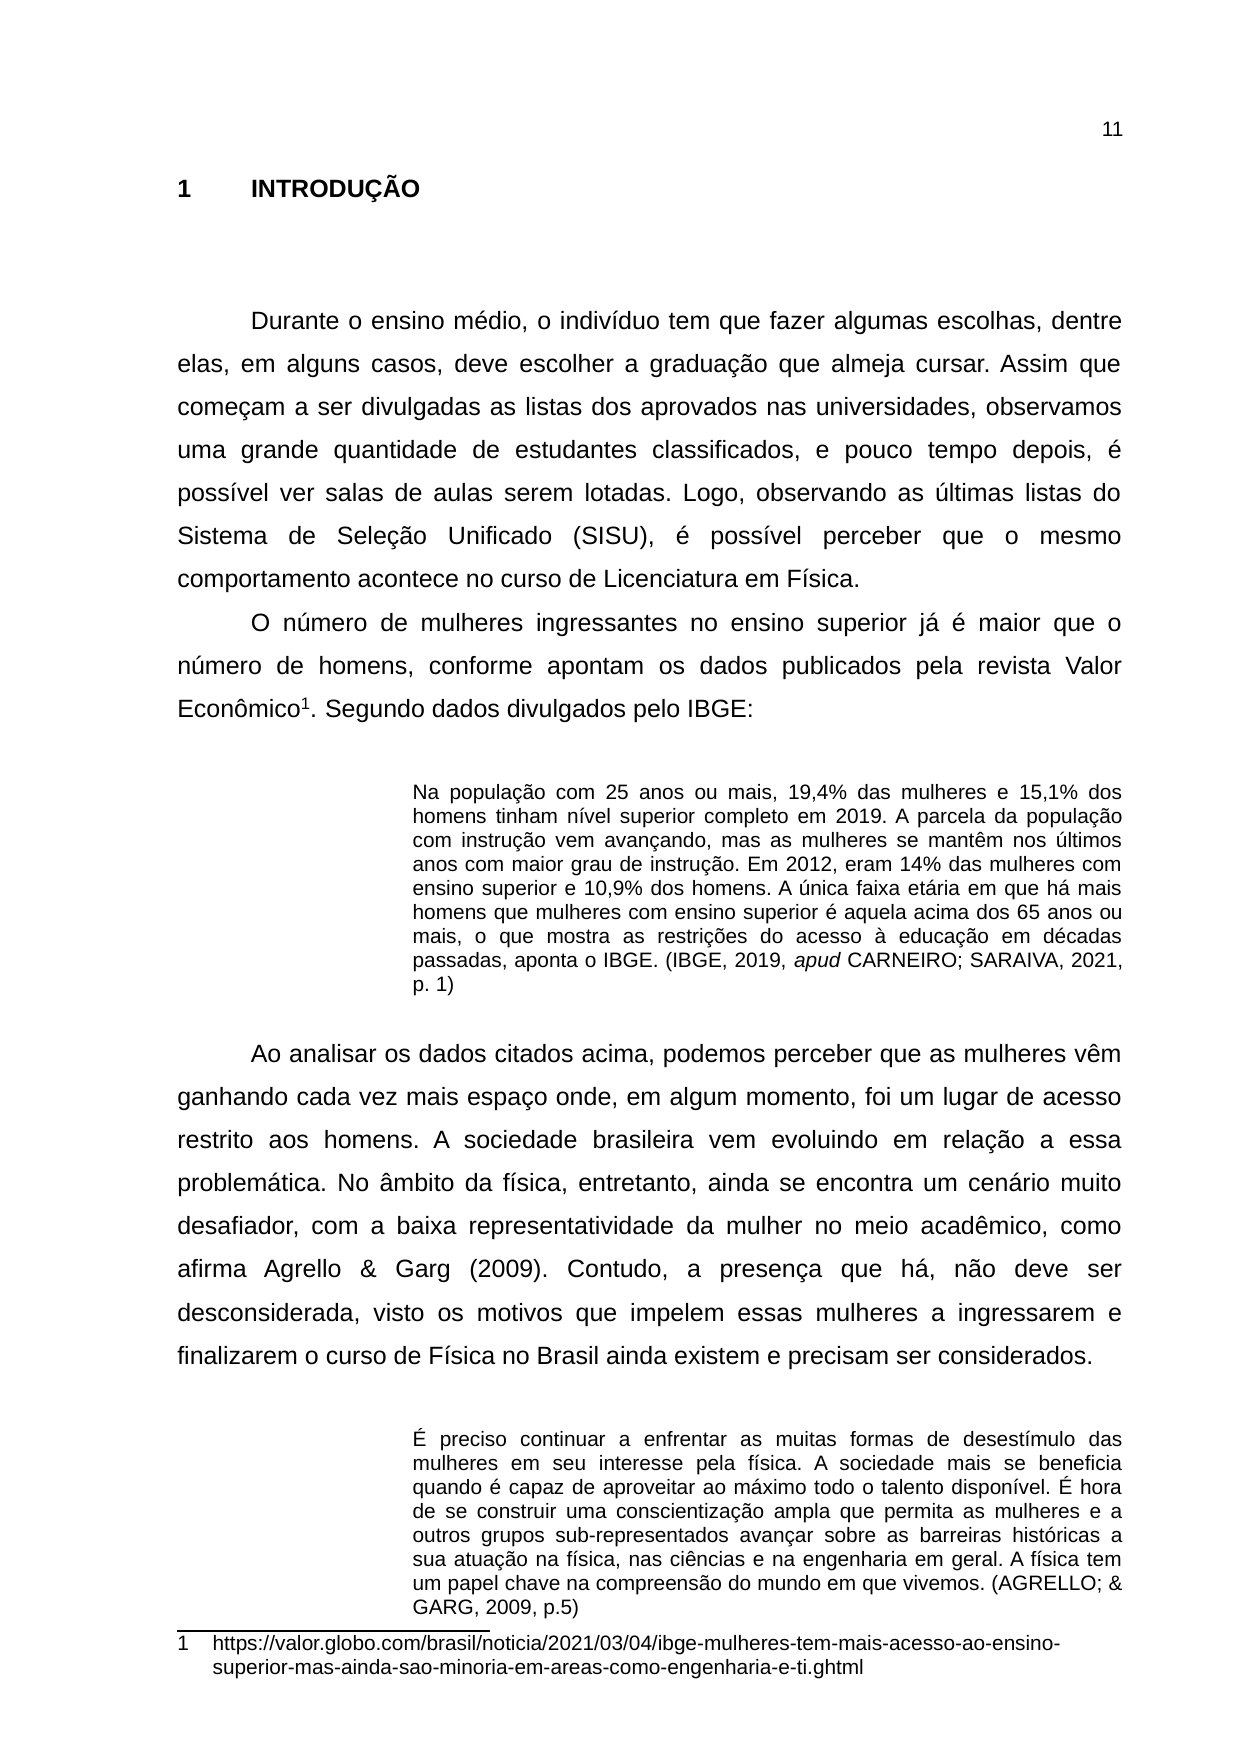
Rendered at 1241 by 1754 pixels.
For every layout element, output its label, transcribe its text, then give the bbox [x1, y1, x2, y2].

text Durante o ensino médio, o indivíduo tem que fazer algumas escolhas, dentre elas, em alguns casos, deve escolher a graduação que almeja cursar. Assim que começam a ser divulgadas as listas dos aprovados nas universidades, observamos uma grande quantidade de estudantes classificados, e pouco tempo depois, é possível ver salas de aulas serem lotadas. Logo, observando as últimas listas do Sistema de Seleção Unificado (SISU), é possível perceber que o mesmo comportamento acontece no curso de Licenciatura em Física. [177, 306, 1123, 593]
subtitle Introdução [177, 174, 1123, 203]
text https://valor.globo.com/brasil/noticia/2021/03/04/ibge-mulheres-tem-mais-acesso-ao-ensino-superior-mas-ainda-sao-minoria-em-areas-como-engenharia-e-ti.ghtml [177, 1631, 1123, 1679]
text O número de mulheres ingressantes no ensino superior já é maior que o número de homens, conforme apontam os dados publicados pela revista Valor Econômico. Segundo dados divulgados pelo IBGE: [177, 608, 1123, 723]
text Ao analisar os dados citados acima, podemos perceber que as mulheres vêm ganhando cada vez mais espaço onde, em algum momento, foi um lugar de acesso restrito aos homens. A sociedade brasileira vem evoluindo em relação a essa problemática. No âmbito da física, entretanto, ainda se encontra um cenário muito desafiador, com a baixa representatividade da mulher no meio acadêmico, como afirma Agrello & Garg (2009). Contudo, a presença que há, não deve ser desconsiderada, visto os motivos que impelem essas mulheres a ingressarem e finalizarem o curso de Física no Brasil ainda existem e precisam ser considerados. [177, 1039, 1123, 1369]
text Na população com 25 anos ou mais, 19,4% das mulheres e 15,1% dos homens tinham nível superior completo em 2019. A parcela da população com instrução vem avançando, mas as mulheres se mantêm nos últimos anos com maior grau de instrução. Em 2012, eram 14% das mulheres com ensino superior e 10,9% dos homens. A única faixa etária em que há mais homens que mulheres com ensino superior é aquela acima dos 65 anos ou mais, o que mostra as restrições do acesso à educação em décadas passadas, aponta o IBGE. (IBGE, 2019, apud CARNEIRO; SARAIVA, 2021, p. 1) [412, 780, 1123, 996]
text É preciso continuar a enfrentar as muitas formas de desestímulo das mulheres em seu interesse pela física. A sociedade mais se beneficia quando é capaz de aproveitar ao máximo todo o talento disponível. É hora de se construir uma conscientização ampla que permita as mulheres e a outros grupos sub-representados avançar sobre as barreiras históricas a sua atuação na física, nas ciências e na engenharia em geral. A física tem um papel chave na compreensão do mundo em que vivemos. (AGRELLO; & GARG, 2009, p.5) [412, 1427, 1123, 1619]
